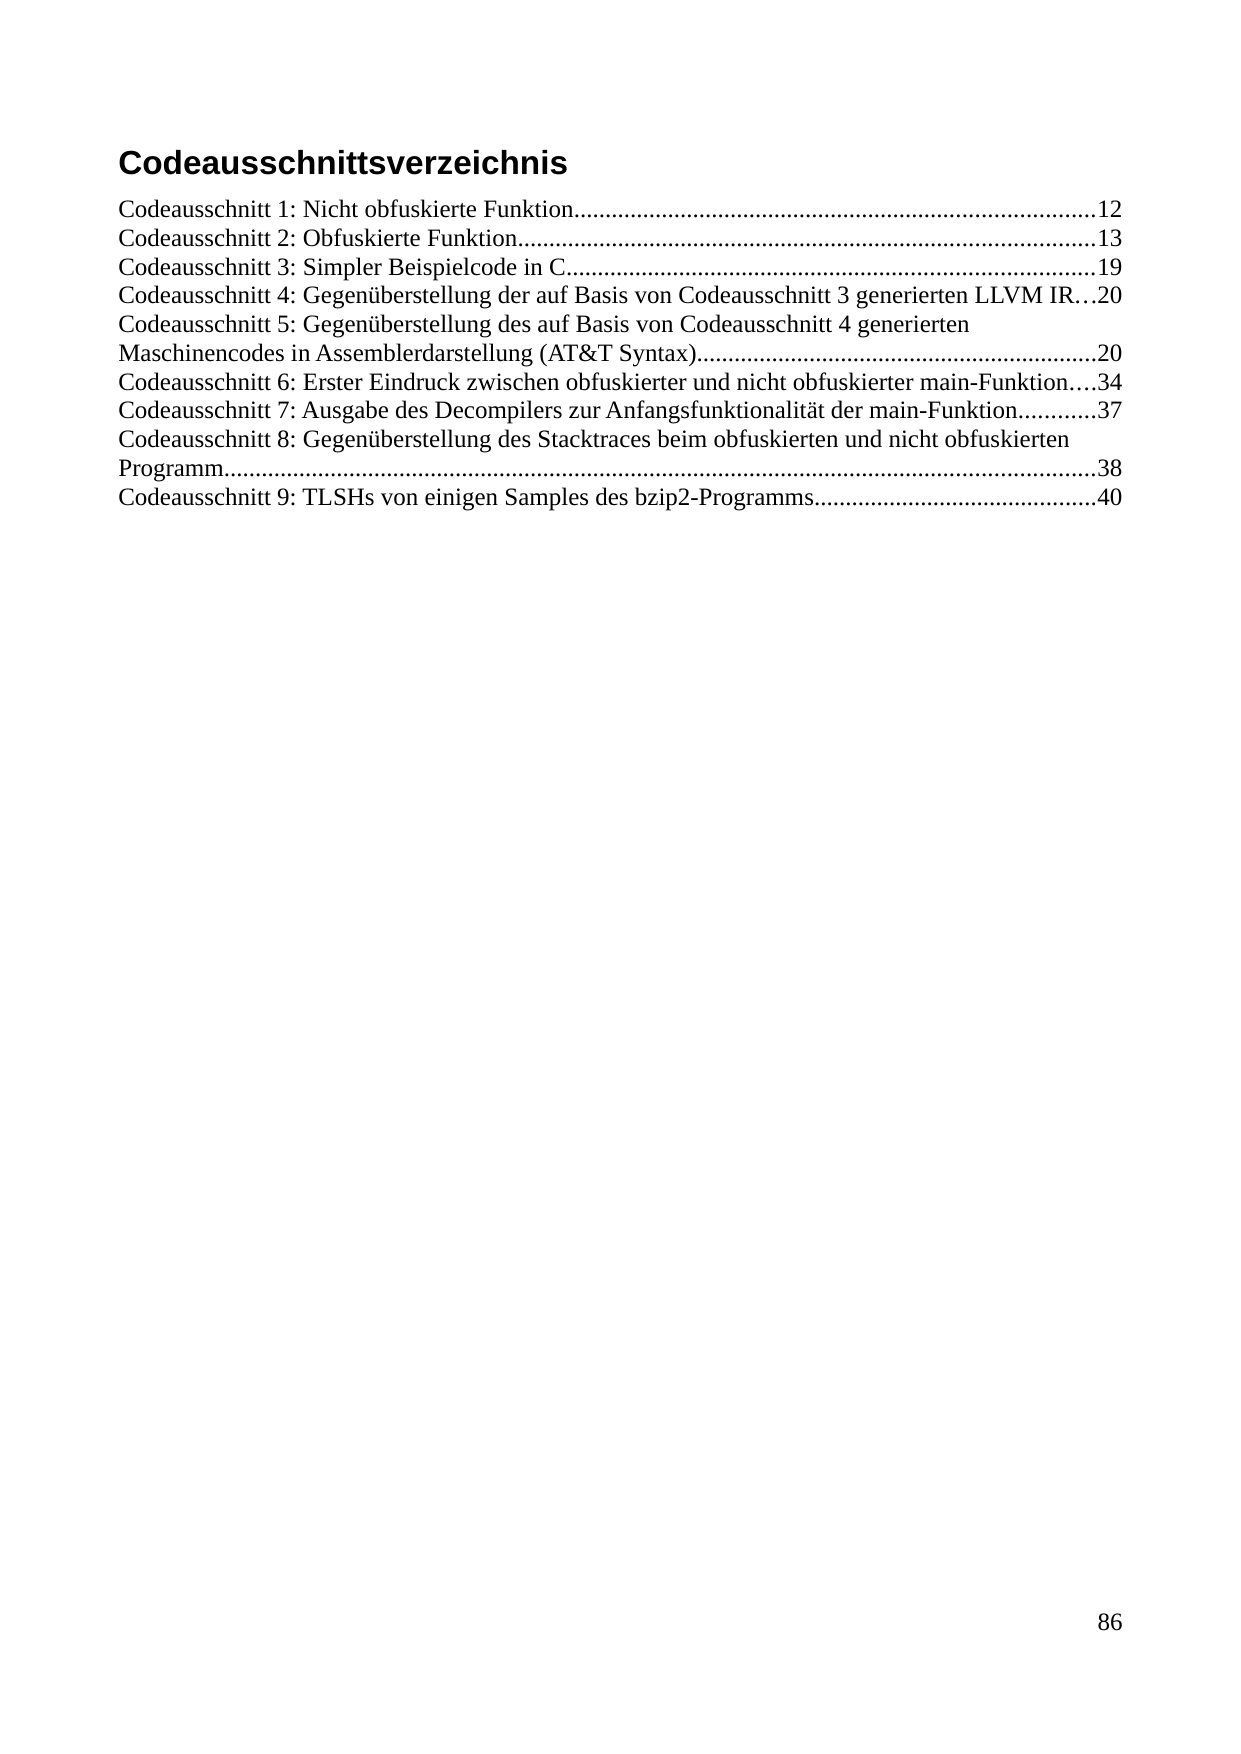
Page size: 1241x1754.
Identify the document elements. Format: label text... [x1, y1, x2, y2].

text Codeausschnitt 3: Simpler Beispielcode in C 19 [118, 252, 1122, 280]
text Codeausschnitt 8: Gegenüberstellung des Stacktraces beim obfuskierten und nicht obfuskierten Programm 38 [118, 424, 1122, 482]
text Codeausschnitt 5: Gegenüberstellung des auf Basis von Codeausschnitt 4 generierten Maschinencodes in Assemblerdarstellung (AT&T Syntax) 20 [118, 309, 1122, 367]
text Codeausschnitt 7: Ausgabe des Decompilers zur Anfangsfunktionalität der main-Funktion 37 [118, 395, 1122, 424]
text Codeausschnitt 4: Gegenüberstellung der auf Basis von Codeausschnitt 3 generierten LLVM IR 20 [118, 280, 1122, 309]
subtitle Codeausschnittsverzeichnis [118, 143, 1122, 182]
text Codeausschnitt 9: TLSHs von einigen Samples des bzip2-Programms 40 [118, 482, 1122, 510]
text Codeausschnitt 2: Obfuskierte Funktion 13 [118, 223, 1122, 252]
text Codeausschnitt 1: Nicht obfuskierte Funktion 12 [118, 194, 1122, 223]
text Codeausschnitt 6: Erster Eindruck zwischen obfuskierter und nicht obfuskierter main-Funktion 34 [118, 367, 1122, 395]
